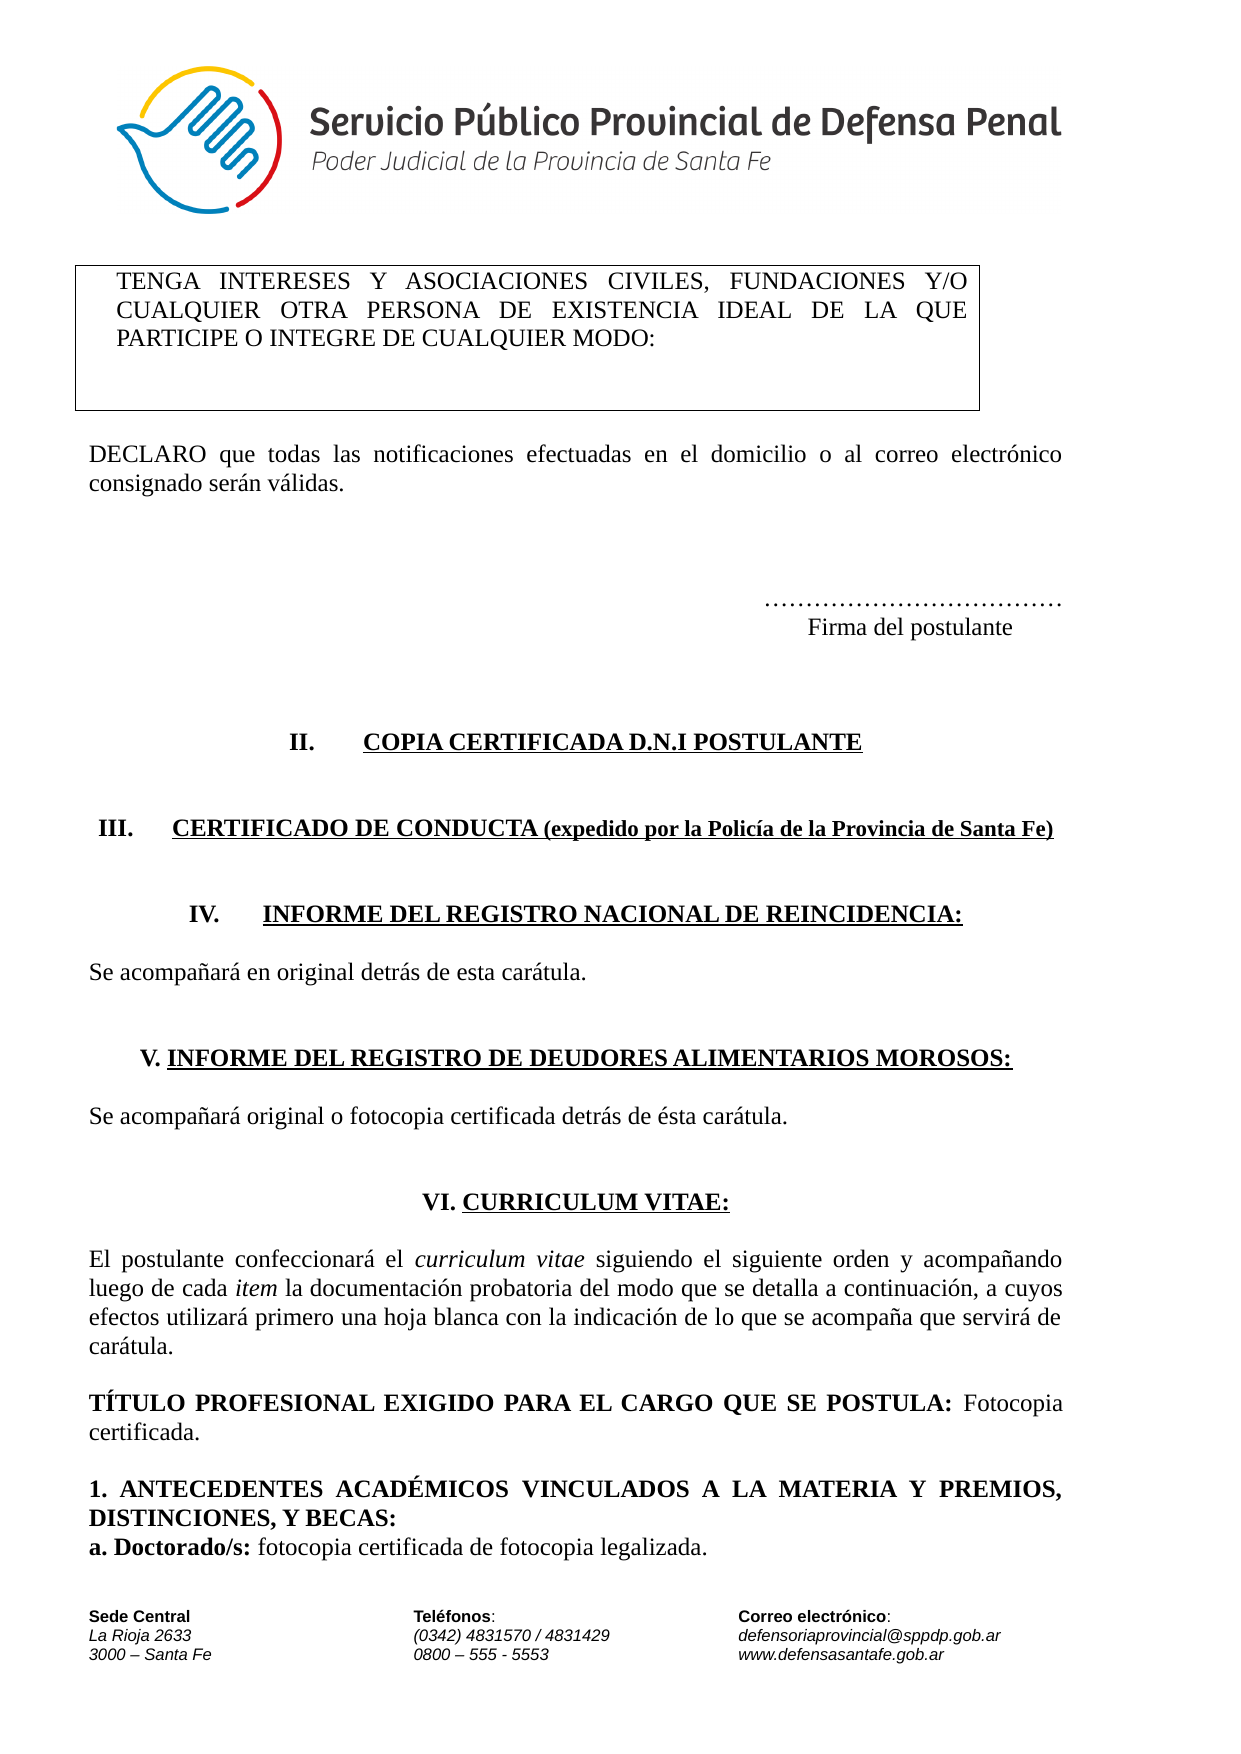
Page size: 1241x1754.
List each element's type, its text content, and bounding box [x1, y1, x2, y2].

picture [116, 131, 194, 214]
text V. INFORME DEL REGISTRO DE DEUDORES ALIMENTARIOS MOROSOS: [88, 1043, 1063, 1072]
list Firma del postulante [88, 612, 1063, 641]
text a. Doctorado/s: fotocopia certificada de fotocopia legalizada. [88, 1532, 1063, 1561]
table_cell TENGA INTERESES Y ASOCIACIONES CIVILES, FUNDACIONES Y/O CUALQUIER OTRA PERSONA DE EXISTENCIA IDEAL DE LA QUE PARTICIPE O INTEGRE DE CUALQUIER MODO: [76, 266, 979, 410]
text TÍTULO PROFESIONAL EXIGIDO PARA EL CARGO QUE SE POSTULA: Fotocopia certificada. [88, 1388, 1063, 1446]
list DECLARO que todas las notificaciones efectuadas en el domicilio o al correo electrónico consignado serán válidas. [88, 439, 1063, 497]
text Se acompañará original o fotocopia certificada detrás de ésta carátula. [88, 1101, 1063, 1129]
list COPIA CERTIFICADA D.N.I POSTULANTE [88, 727, 1063, 756]
list ……………………………… [88, 583, 1063, 612]
text VI. CURRICULUM VITAE: [88, 1187, 1063, 1216]
text 1. ANTECEDENTES ACADÉMICOS VINCULADOS A LA MATERIA Y PREMIOS, DISTINCIONES, Y BECAS: [88, 1474, 1063, 1532]
picture [116, 66, 1062, 214]
list INFORME DEL REGISTRO NACIONAL DE REINCIDENCIA: [88, 899, 1063, 928]
text El postulante confeccionará el curriculum vitae siguiendo el siguiente orden y acompañando luego de cada item la documentación probatoria del modo que se detalla a continuación, a cuyos efectos utilizará primero una hoja blanca con la indicación de lo que se acompaña que servirá de carátula. [88, 1244, 1063, 1359]
list Se acompañará en original detrás de esta carátula. [88, 957, 1063, 986]
list CERTIFICADO DE CONDUCTA (expedido por la Policía de la Provincia de Santa Fe) [88, 813, 1063, 842]
